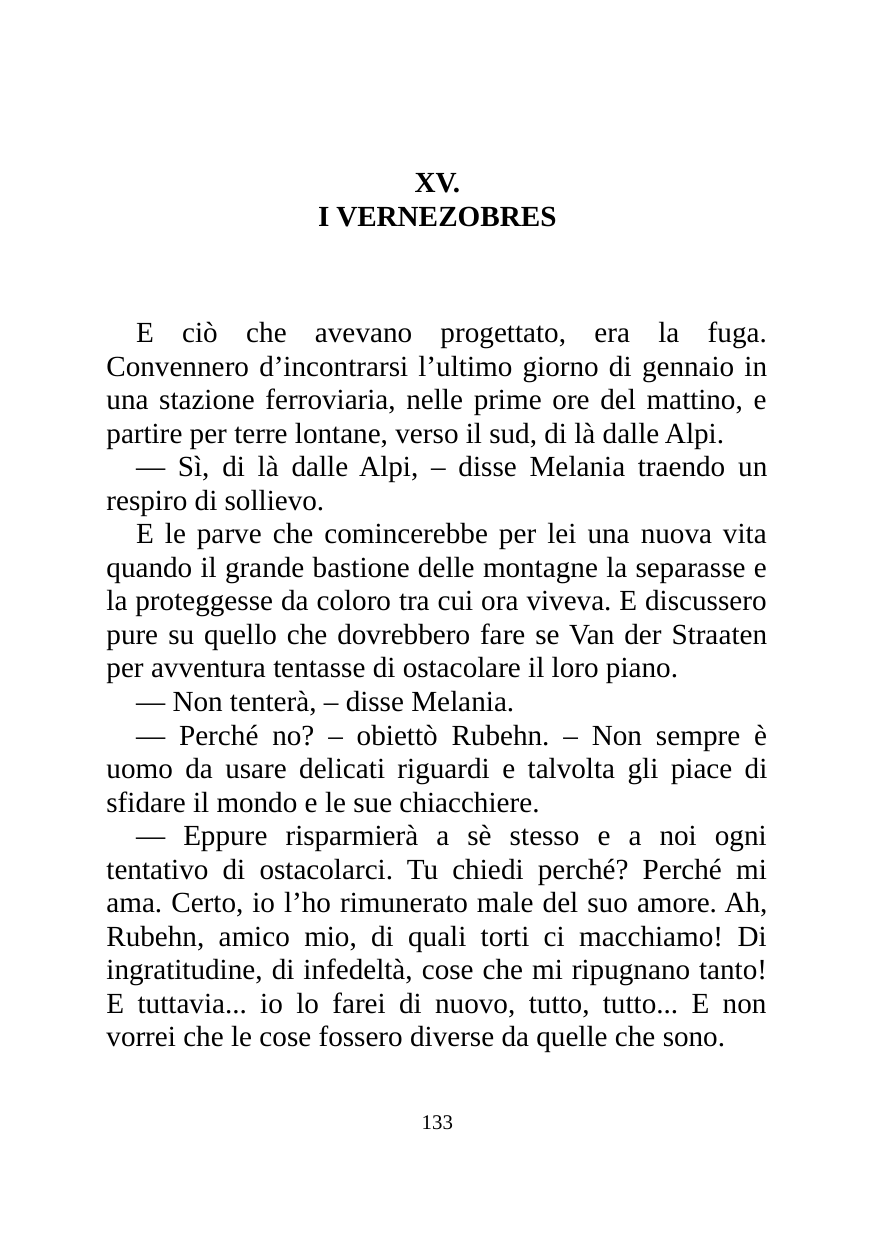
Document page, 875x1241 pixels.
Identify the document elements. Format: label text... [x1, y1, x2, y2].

subtitle XV. I VERNEZOBRES [106, 165, 768, 232]
text — Non tenterà, – disse Melania. [106, 684, 768, 718]
text — Eppure risparmierà a sè stesso e a noi ogni tentativo di ostacolarci. Tu chiedi perché? Perché mi ama. Certo, io l’ho rimunerato male del suo amore. Ah, Rubehn, amico mio, di quali torti ci macchiamo! Di ingratitudine, di infedeltà, cose che mi ripugnano tanto! E tuttavia... io lo farei di nuovo, tutto, tutto... E non vorrei che le cose fossero diverse da quelle che sono. [106, 818, 768, 1053]
text E ciò che avevano progettato, era la fuga. Convennero d’incontrarsi l’ultimo giorno di gennaio in una stazione ferroviaria, nelle prime ore del mattino, e partire per terre lontane, verso il sud, di là dalle Alpi. [106, 315, 768, 449]
text E le parve che comincerebbe per lei una nuova vita quando il grande bastione delle montagne la separasse e la proteggesse da coloro tra cui ora viveva. E discussero pure su quello che dovrebbero fare se Van der Straaten per avventura tentasse di ostacolare il loro piano. [106, 516, 768, 684]
text — Sì, di là dalle Alpi, – disse Melania traendo un respiro di sollievo. [106, 449, 768, 516]
text — Perché no? – obiettò Rubehn. – Non sempre è uomo da usare delicati riguardi e talvolta gli piace di sfidare il mondo e le sue chiacchiere. [106, 718, 768, 818]
